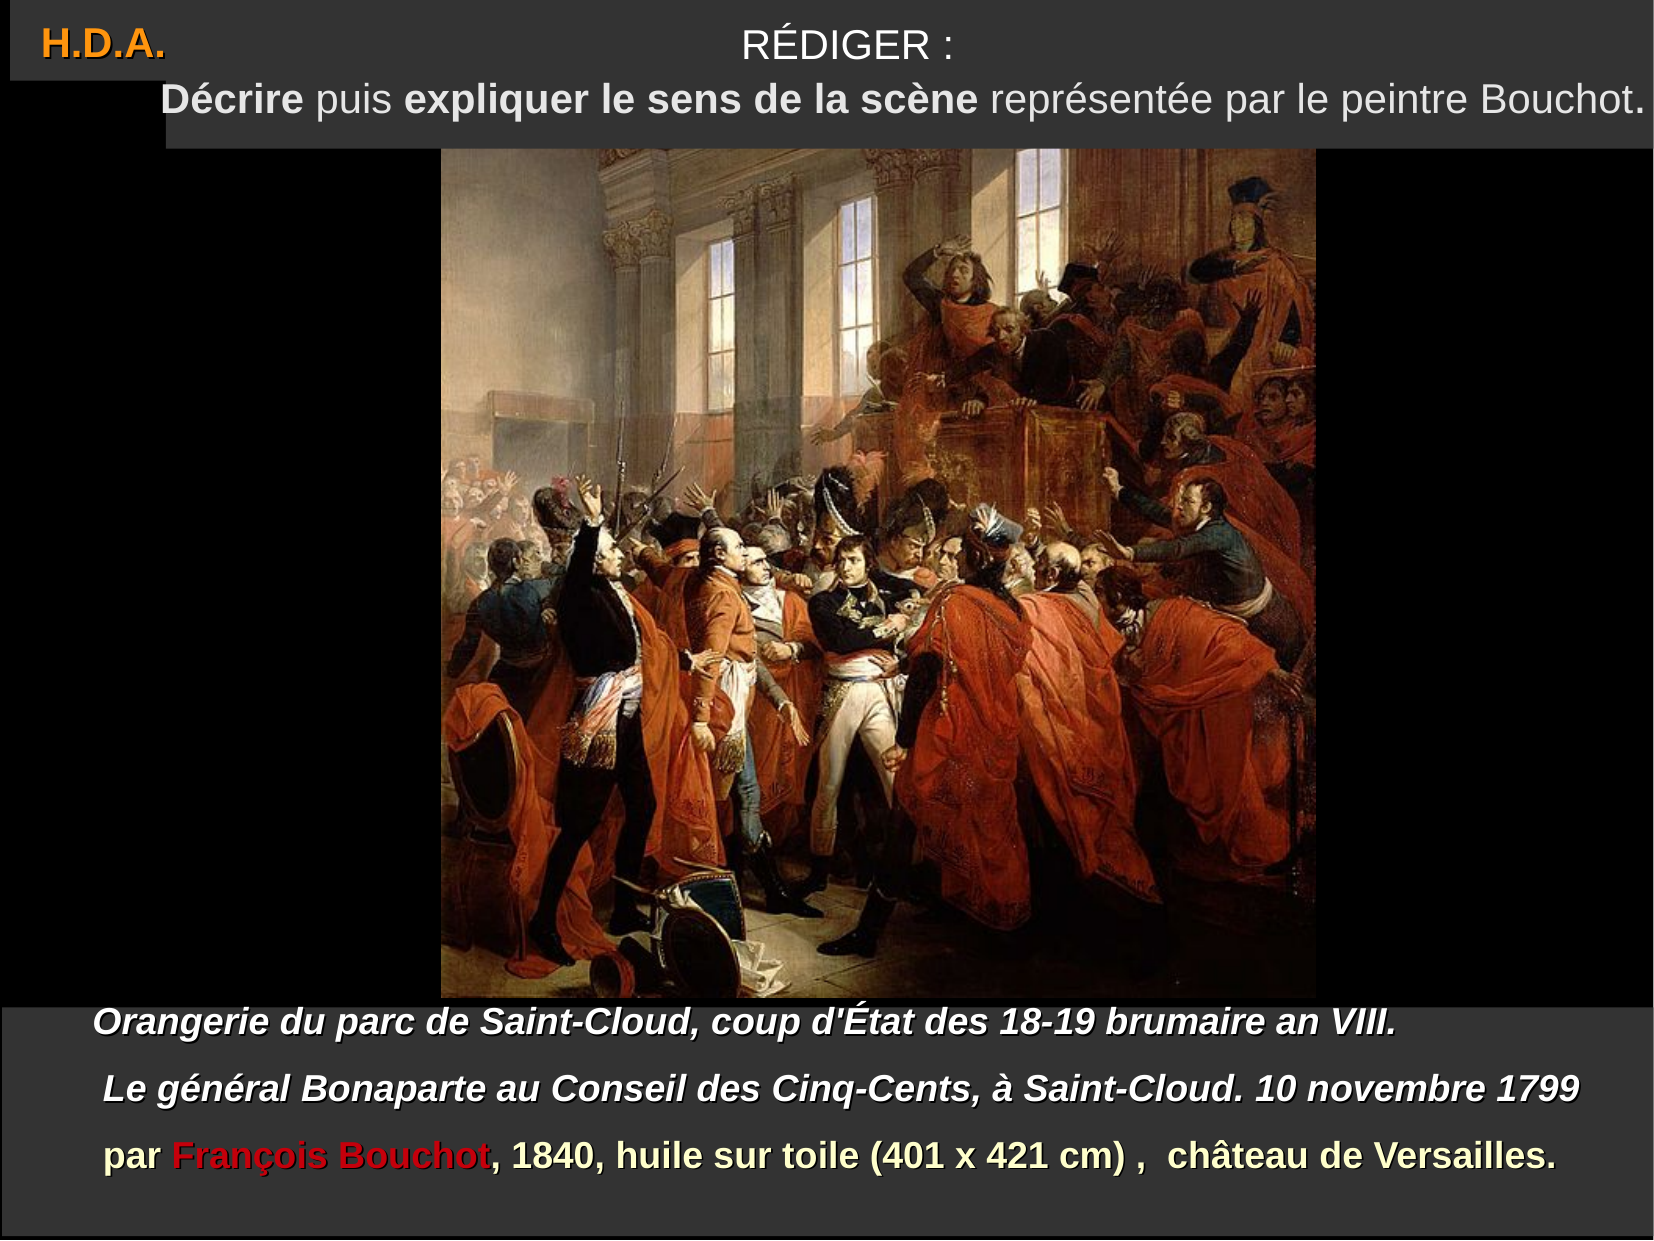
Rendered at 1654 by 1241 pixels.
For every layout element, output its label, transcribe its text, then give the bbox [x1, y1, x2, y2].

picture [441, 149, 1316, 998]
text_box H.D.A. : [10, 0, 165, 81]
text_box Orangerie du parc de Saint-Cloud, coup d'État des 18-19 brumaire an VIII. Le général Bonaparte au Conseil des Cinq-Cents, à Saint-Cloud. 10 novembre 1799 par François Bouchot, 1840, huile sur toile (401 x 421 cm) , château de Versailles. [2, 1007, 1654, 1237]
text_box RÉDIGER : Décrire puis expliquer le sens de la scène représentée par le peintre Bouchot. [165, 0, 1654, 149]
